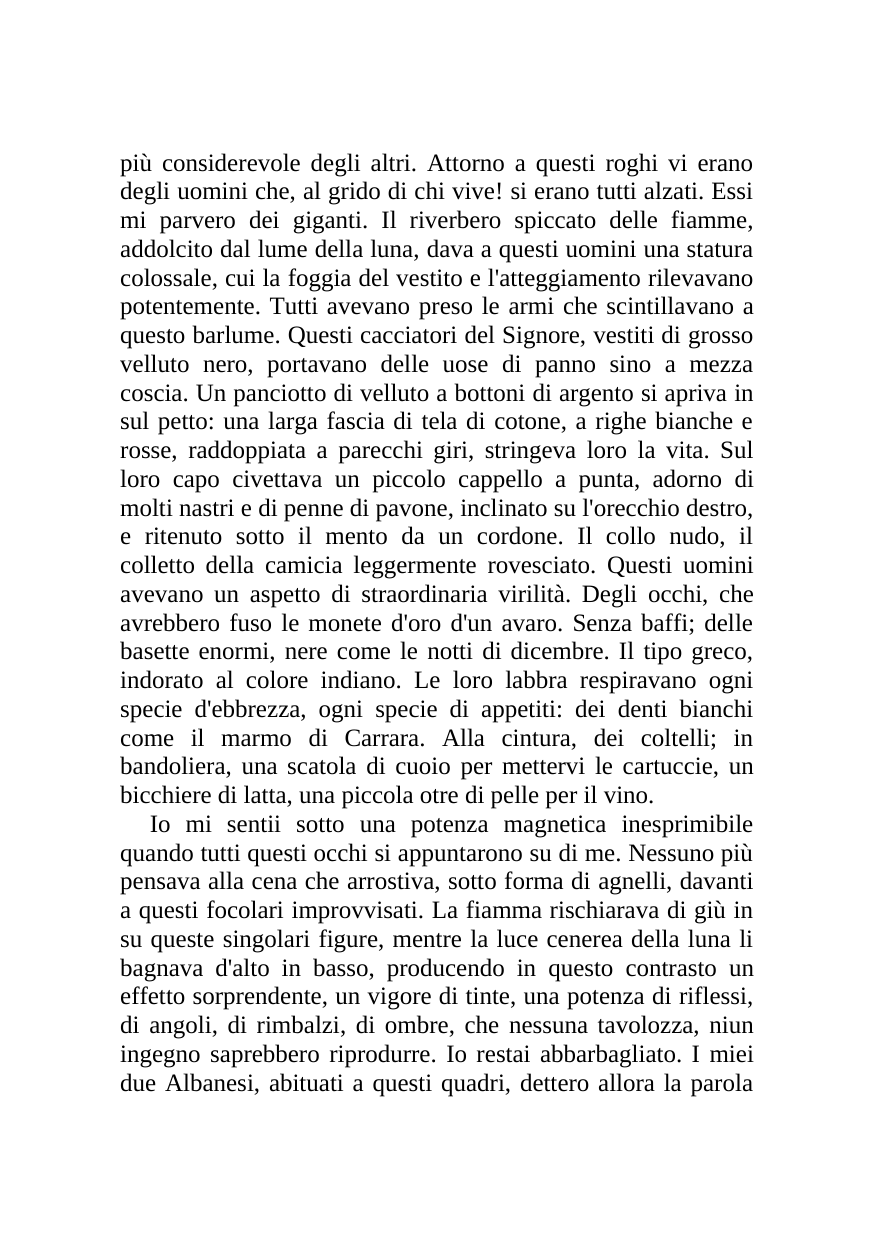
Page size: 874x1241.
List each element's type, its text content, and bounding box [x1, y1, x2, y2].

text Io mi sentii sotto una potenza magnetica inesprimibile quando tutti questi occhi si appuntarono su di me. Nessuno più pensava alla cena che arrostiva, sotto forma di agnelli, davanti a questi focolari improvvisati. La fiamma rischiarava di giù in su queste singolari figure, mentre la luce cenerea della luna li bagnava d'alto in basso, producendo in questo contrasto un effetto sorprendente, un vigore di tinte, una potenza di riflessi, di angoli, di rimbalzi, di ombre, che nessuna tavolozza, niun ingegno saprebbero riprodurre. Io restai abbarbagliato. I miei due Albanesi, abituati a questi quadri, dettero allora la parola [120, 809, 754, 1096]
text più considerevole degli altri. Attorno a questi roghi vi erano degli uomini che, al grido di chi vive! si erano tutti alzati. Essi mi parvero dei giganti. Il riverbero spiccato delle fiamme, addolcito dal lume della luna, dava a questi uomini una statura colossale, cui la foggia del vestito e l'atteggiamento rilevavano potentemente. Tutti avevano preso le armi che scintillavano a questo barlume. Questi cacciatori del Signore, vestiti di grosso velluto nero, portavano delle uose di panno sino a mezza coscia. Un panciotto di velluto a bottoni di argento si apriva in sul petto: una larga fascia di tela di cotone, a righe bianche e rosse, raddoppiata a parecchi giri, stringeva loro la vita. Sul loro capo civettava un piccolo cappello a punta, adorno di molti nastri e di penne di pavone, inclinato su l'orecchio destro, e ritenuto sotto il mento da un cordone. Il collo nudo, il colletto della camicia leggermente rovesciato. Questi uomini avevano un aspetto di straordinaria virilità. Degli occhi, che avrebbero fuso le monete d'oro d'un avaro. Senza baffi; delle basette enormi, nere come le notti di dicembre. Il tipo greco, indorato al colore indiano. Le loro labbra respiravano ogni specie d'ebbrezza, ogni specie di appetiti: dei denti bianchi come il marmo di Carrara. Alla cintura, dei coltelli; in bandoliera, una scatola di cuoio per mettervi le cartuccie, un bicchiere di latta, una piccola otre di pelle per il vino. [120, 148, 754, 809]
